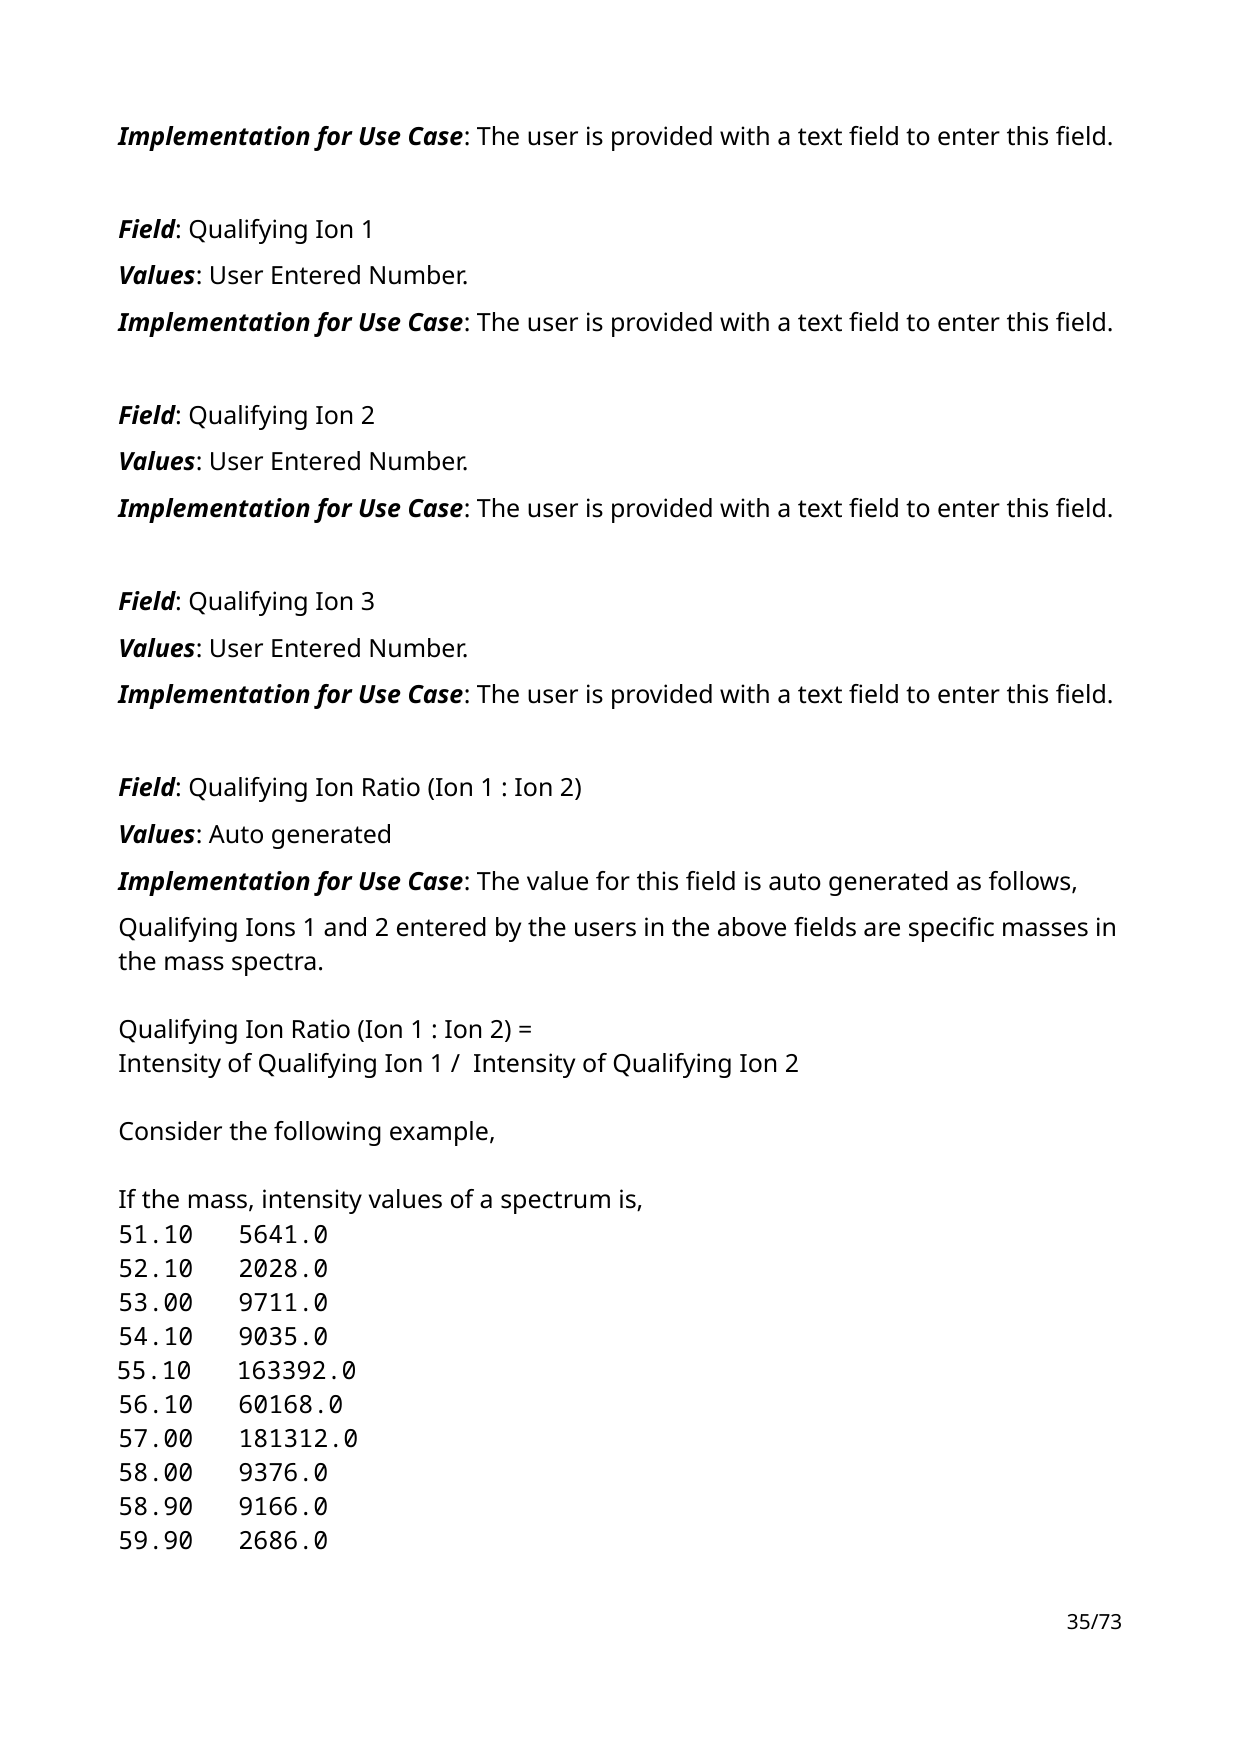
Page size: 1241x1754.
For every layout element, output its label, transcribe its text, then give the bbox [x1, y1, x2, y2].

text 58.00 9376.0 [118, 1455, 1122, 1489]
text Field: Qualifying Ion 2 [118, 397, 1122, 432]
text Consider the following example, [118, 1114, 1122, 1148]
text Values: User Entered Number. [118, 258, 1122, 292]
text If the mass, intensity values of a spectrum is, [118, 1182, 1122, 1216]
text Field: Qualifying Ion 1 [118, 211, 1122, 245]
text 55.10 163392.0 [116, 1352, 1122, 1387]
text 53.00 9711.0 [118, 1284, 1122, 1318]
text Qualifying Ions 1 and 2 entered by the users in the above fields are specific masses in the mass spectra. [118, 910, 1122, 978]
text Values: User Entered Number. [118, 630, 1122, 664]
text Field: Qualifying Ion Ratio (Ion 1 : Ion 2) [118, 770, 1122, 804]
text Implementation for Use Case: The user is provided with a text field to enter this field. [118, 677, 1122, 711]
text 56.10 60168.0 [118, 1387, 1122, 1421]
text Implementation for Use Case: The user is provided with a text field to enter this field. [118, 118, 1122, 152]
text Implementation for Use Case: The user is provided with a text field to enter this field. [118, 491, 1122, 525]
text Implementation for Use Case: The value for this field is auto generated as follows, [118, 863, 1122, 897]
text Qualifying Ion Ratio (Ion 1 : Ion 2) = [118, 1012, 1122, 1046]
text Implementation for Use Case: The user is provided with a text field to enter this field. [118, 304, 1122, 338]
text 51.10 5641.0 [118, 1216, 1122, 1250]
text 52.10 2028.0 [118, 1250, 1122, 1284]
text 58.90 9166.0 [118, 1489, 1122, 1523]
text Field: Qualifying Ion 3 [118, 584, 1122, 618]
text 59.90 2686.0 [118, 1523, 1122, 1557]
text 57.00 181312.0 [118, 1421, 1122, 1455]
text Values: User Entered Number. [118, 444, 1122, 478]
text Intensity of Qualifying Ion 1 / Intensity of Qualifying Ion 2 [118, 1046, 1122, 1080]
text Values: Auto generated [118, 817, 1122, 851]
text 54.10 9035.0 [118, 1318, 1122, 1352]
